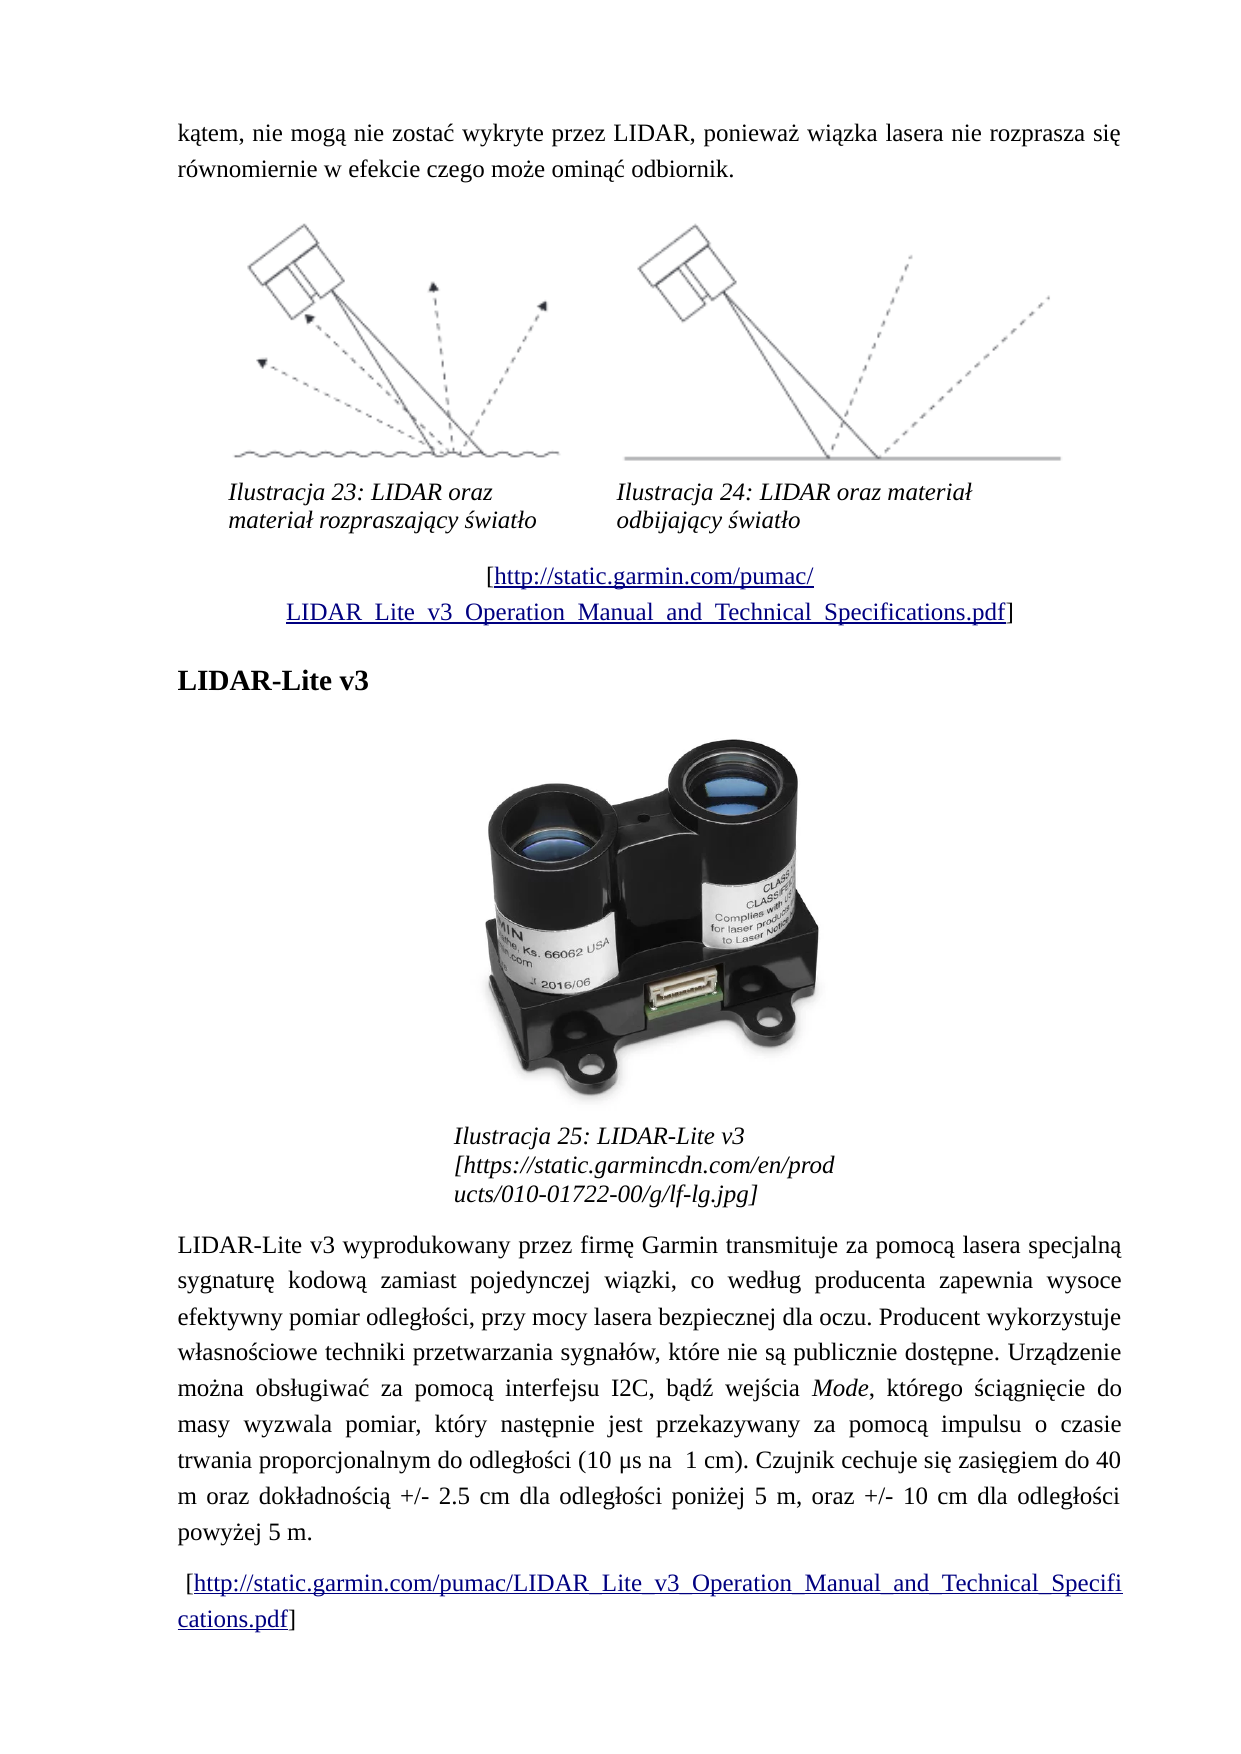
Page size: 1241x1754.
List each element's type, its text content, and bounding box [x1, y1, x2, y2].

text Ilustracja 23: LIDAR oraz materiał rozpraszający światło [228, 472, 579, 534]
picture [616, 217, 1072, 472]
text [http://static.garmin.com/pumac/LIDAR_Lite_v3_Operation_Manual_and_Technical_Specifications.pdf] [177, 561, 1122, 626]
text Ilustracja 24: LIDAR oraz materiał odbijający światło [616, 472, 1071, 534]
text kątem, nie mogą nie zostać wykryte przez LIDAR, ponieważ wiązka lasera nie rozprasza się równomiernie w efekcie czego może ominąć odbiornik. [177, 118, 1122, 183]
picture [228, 219, 579, 472]
text LIDAR-Lite v3 wyprodukowany przez firmę Garmin transmituje za pomocą lasera specjalną sygnaturę kodową zamiast pojedynczej wiązki, co według producenta zapewnia wysoce efektywny pomiar odległości, przy mocy lasera bezpiecznej dla oczu. Producent wykorzystuje własnościowe techniki przetwarzania sygnałów, które nie są publicznie dostępne. Urządzenie można obsługiwać za pomocą interfejsu I2C, bądź wejścia Mode, którego ściągnięcie do masy wyzwala pomiar, który następnie jest przekazywany za pomocą impulsu o czasie trwania proporcjonalnym do odległości (10 μs na 1 cm). Czujnik cechuje się zasięgiem do 40 m oraz dokładnością +/- 2.5 cm dla odległości poniżej 5 m, oraz +/- 10 cm dla odległości powyżej 5 m. [177, 1230, 1122, 1546]
text Ilustracja 25: LIDAR-Lite v3 [https://static.garmincdn.com/en/products/010-01722-00/g/lf-lg.jpg] [454, 1116, 846, 1208]
text [http://static.garmin.com/pumac/LIDAR_Lite_v3_Operation_Manual_and_Technical_Specifications.pdf] [177, 1568, 1122, 1633]
picture [453, 721, 846, 1116]
subtitle LIDAR-Lite v3 [177, 663, 1122, 696]
